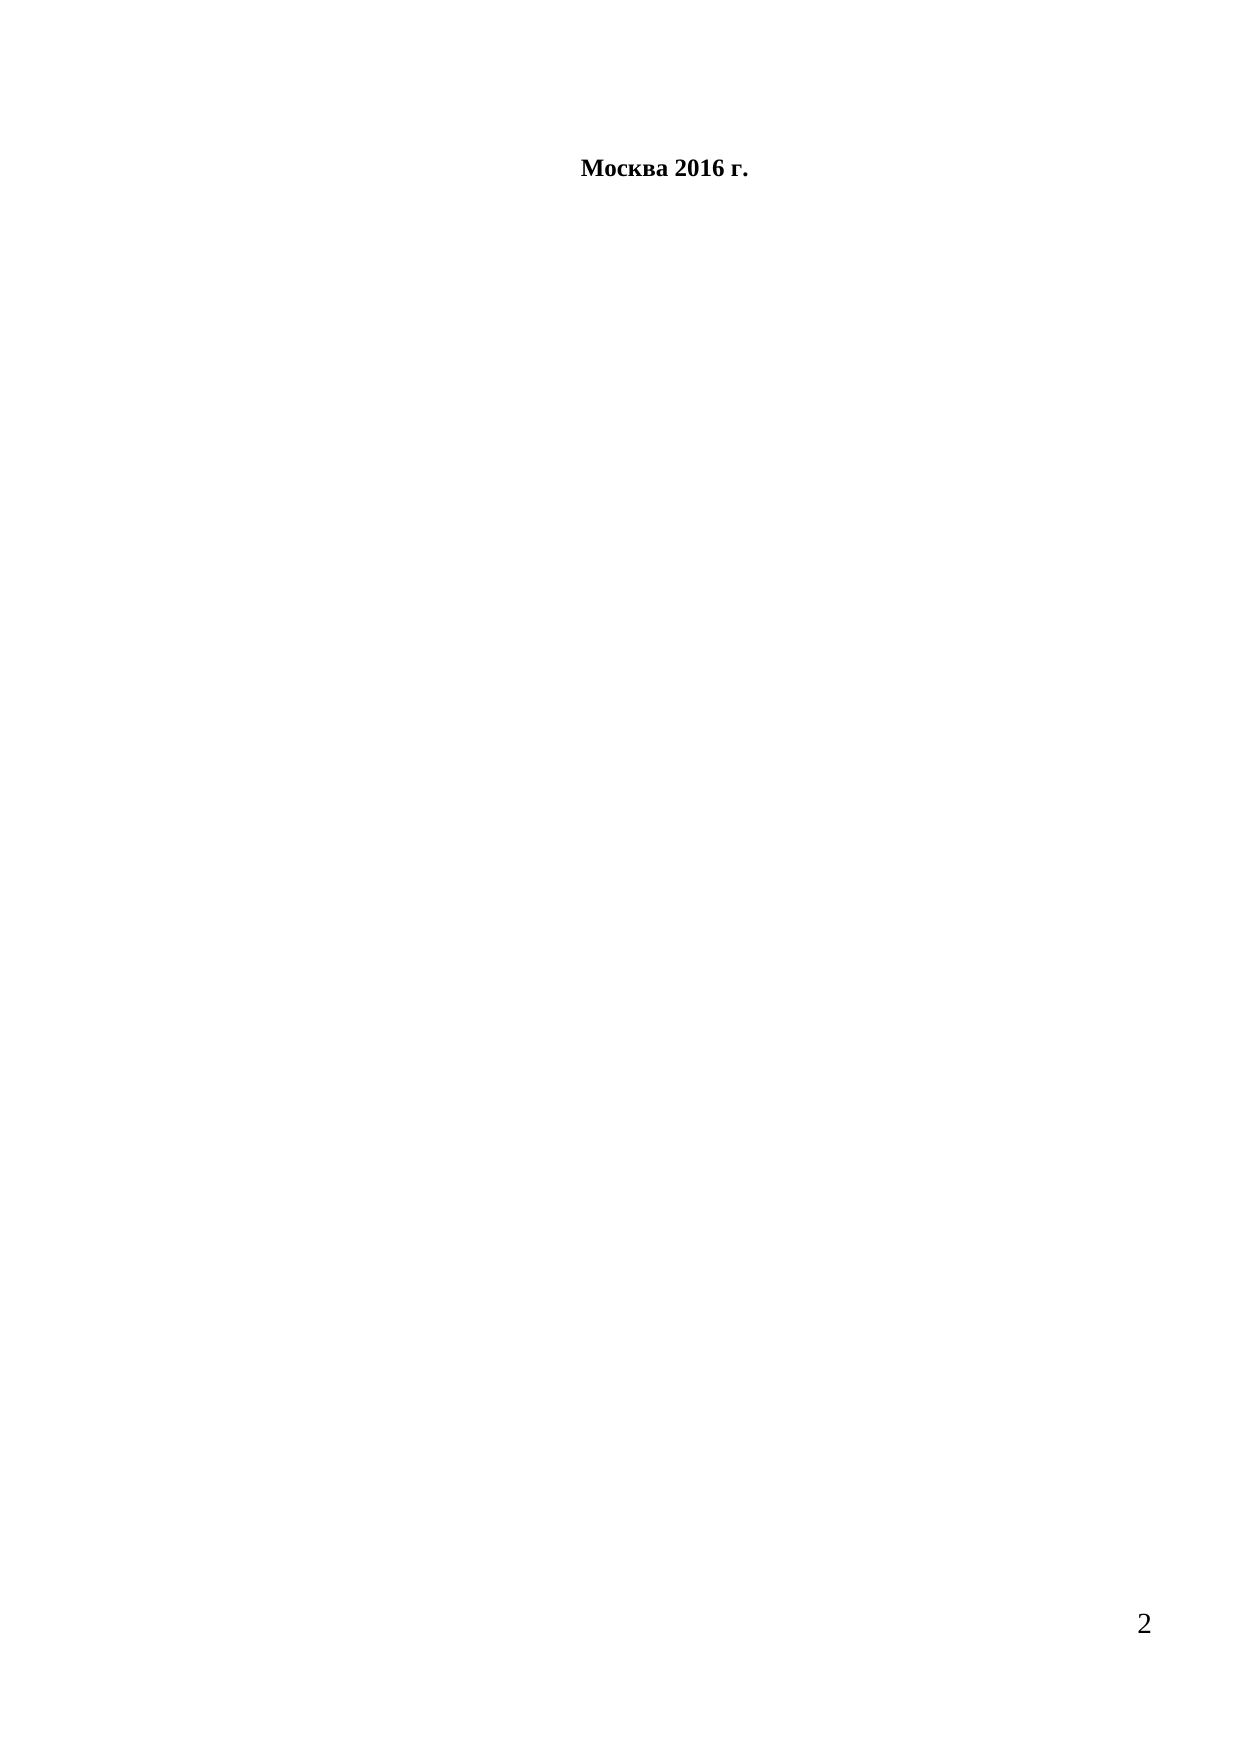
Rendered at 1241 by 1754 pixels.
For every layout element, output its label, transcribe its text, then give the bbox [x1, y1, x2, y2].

text Москва 2016 г. [177, 153, 1152, 182]
